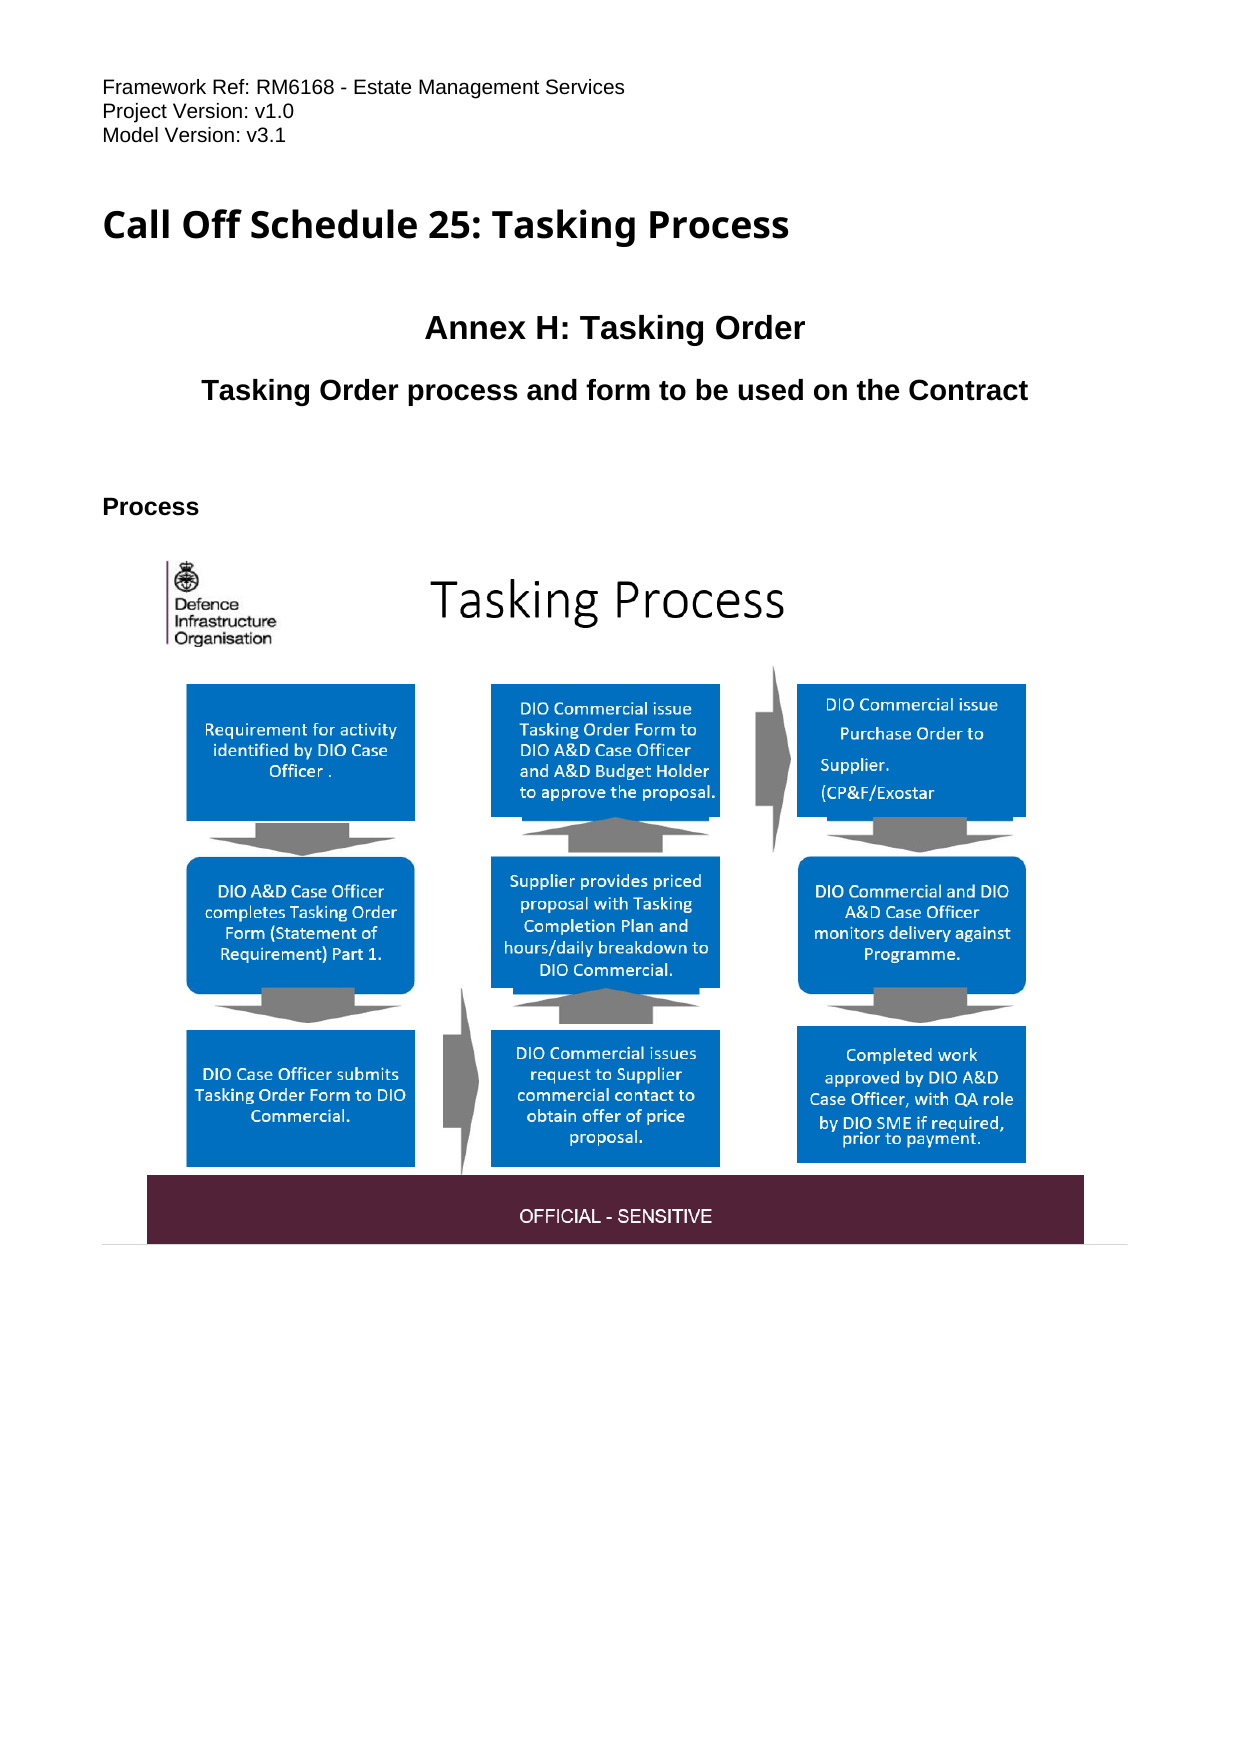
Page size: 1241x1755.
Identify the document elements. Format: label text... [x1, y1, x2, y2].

text Process [102, 492, 1128, 521]
text Call Off Schedule 25: Tasking Process [102, 198, 1128, 249]
text Annex H: Tasking Order [102, 308, 1128, 347]
text Tasking Order process and form to be used on the Contract [102, 373, 1128, 407]
